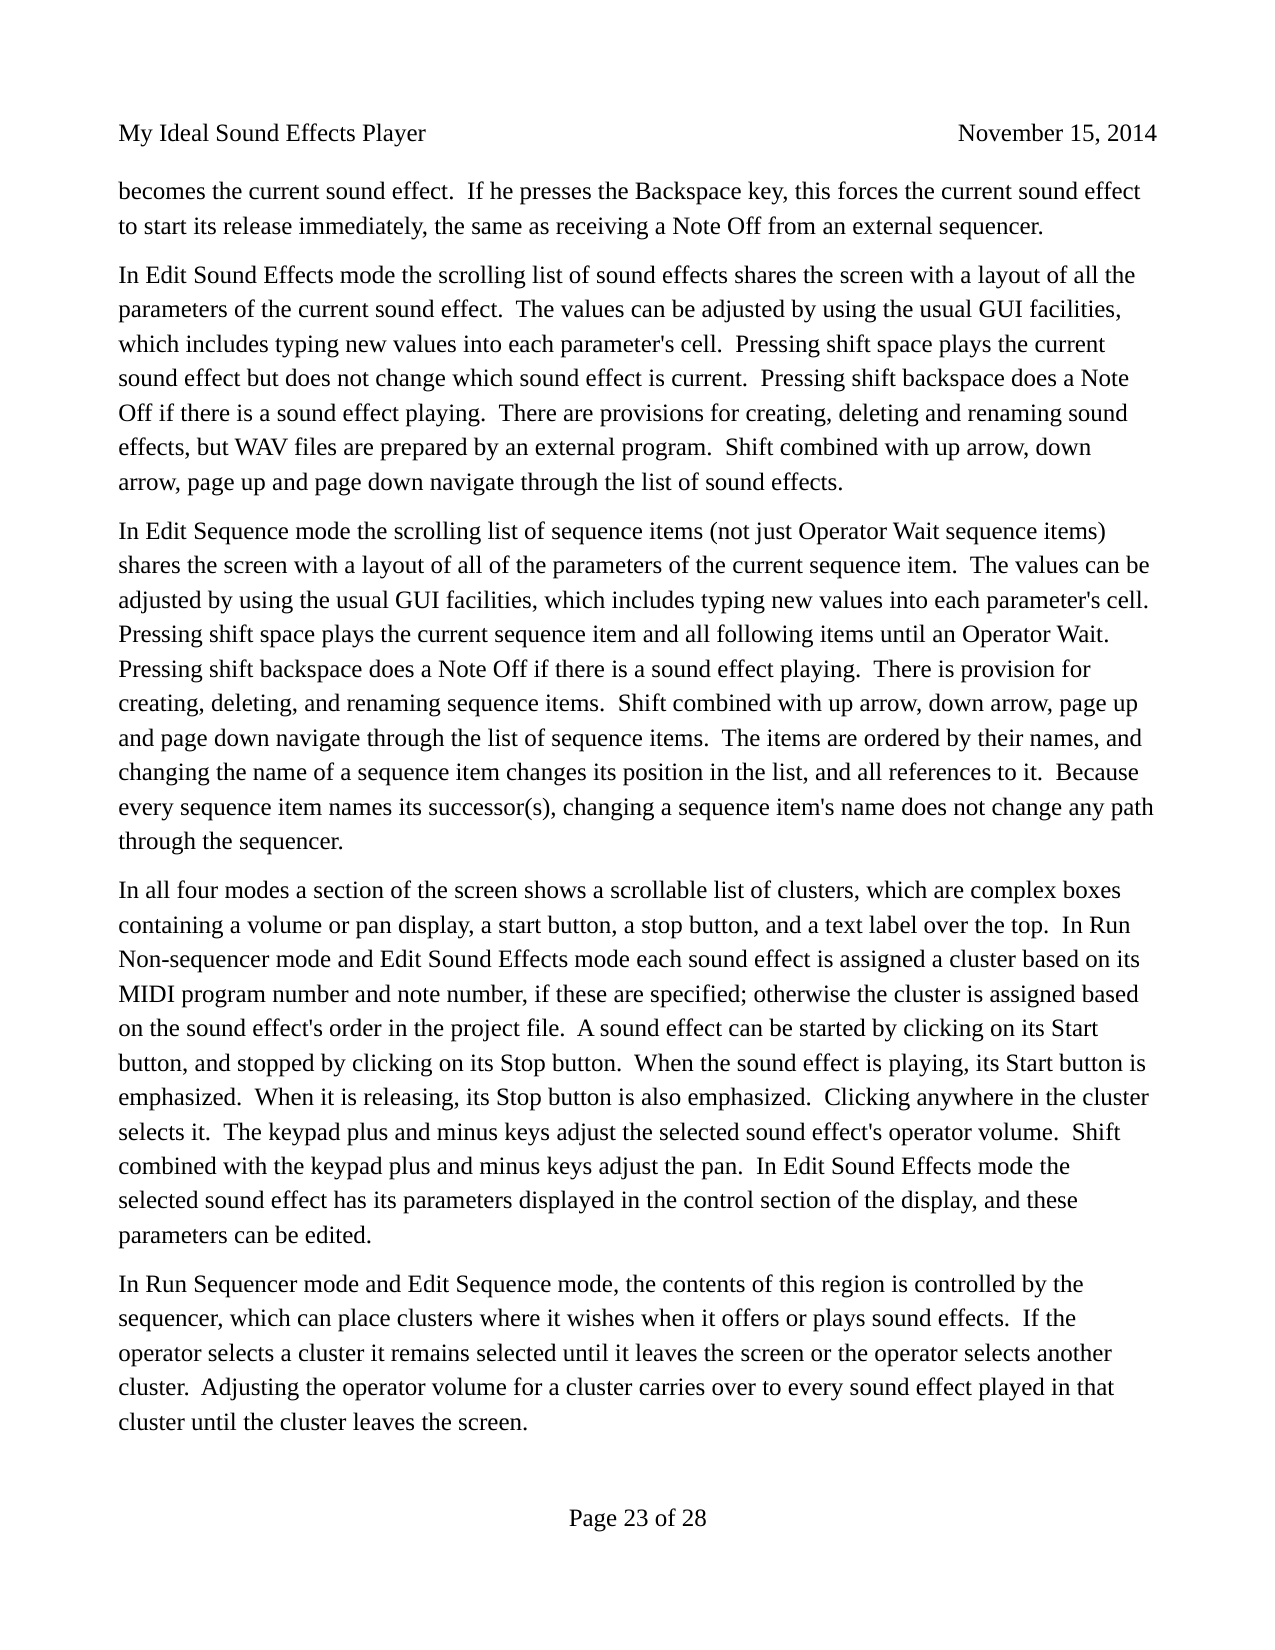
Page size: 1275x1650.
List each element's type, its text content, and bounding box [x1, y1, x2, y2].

text becomes the current sound effect. If he presses the Backspace key, this forces the current sound effect to start its release immediately, the same as receiving a Note Off from an external sequencer. [118, 176, 1157, 239]
text In Run Sequencer mode and Edit Sequence mode, the contents of this region is controlled by the sequencer, which can place clusters where it wishes when it offers or plays sound effects. If the operator selects a cluster it remains selected until it leaves the screen or the operator selects another cluster. Adjusting the operator volume for a cluster carries over to every sound effect played in that cluster until the cluster leaves the screen. [118, 1269, 1157, 1436]
text In Edit Sequence mode the scrolling list of sequence items (not just Operator Wait sequence items) shares the screen with a layout of all of the parameters of the current sequence item. The values can be adjusted by using the usual GUI facilities, which includes typing new values into each parameter's cell. Pressing shift space plays the current sequence item and all following items until an Operator Wait. Pressing shift backspace does a Note Off if there is a sound effect playing. There is provision for creating, deleting, and renaming sequence items. Shift combined with up arrow, down arrow, page up and page down navigate through the list of sequence items. The items are ordered by their names, and changing the name of a sequence item changes its position in the list, and all references to it. Because every sequence item names its successor(s), changing a sequence item's name does not change any path through the sequencer. [118, 516, 1157, 855]
text In all four modes a section of the screen shows a scrollable list of clusters, which are complex boxes containing a volume or pan display, a start button, a stop button, and a text label over the top. In Run Non-sequencer mode and Edit Sound Effects mode each sound effect is assigned a cluster based on its MIDI program number and note number, if these are specified; otherwise the cluster is assigned based on the sound effect's order in the project file. A sound effect can be started by clicking on its Start button, and stopped by clicking on its Stop button. When the sound effect is playing, its Start button is emphasized. When it is releasing, its Stop button is also emphasized. Clicking anywhere in the cluster selects it. The keypad plus and minus keys adjust the selected sound effect's operator volume. Shift combined with the keypad plus and minus keys adjust the pan. In Edit Sound Effects mode the selected sound effect has its parameters displayed in the control section of the display, and these parameters can be edited. [118, 875, 1157, 1249]
text In Edit Sound Effects mode the scrolling list of sound effects shares the screen with a layout of all the parameters of the current sound effect. The values can be adjusted by using the usual GUI facilities, which includes typing new values into each parameter's cell. Pressing shift space plays the current sound effect but does not change which sound effect is current. Pressing shift backspace does a Note Off if there is a sound effect playing. There are provisions for creating, deleting and renaming sound effects, but WAV files are prepared by an external program. Shift combined with up arrow, down arrow, page up and page down navigate through the list of sound effects. [118, 260, 1157, 496]
